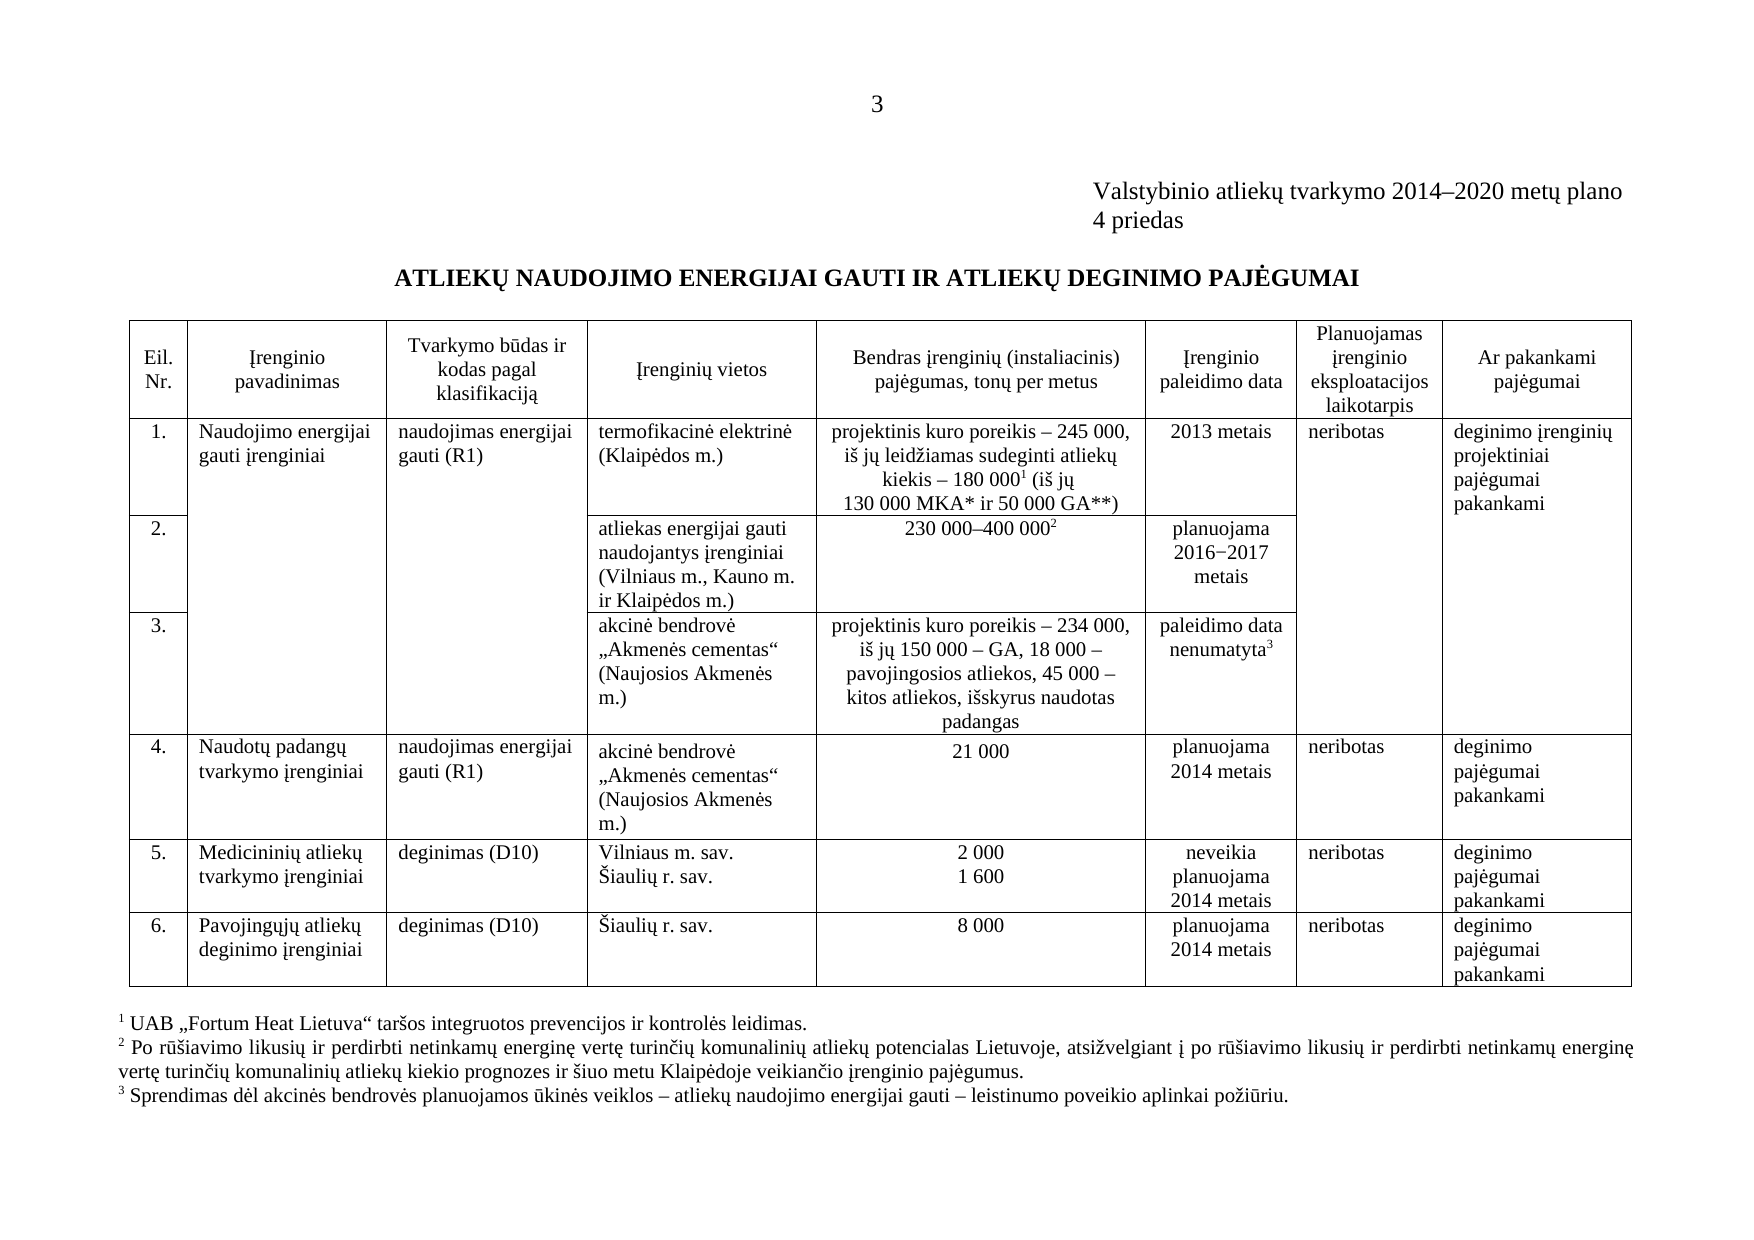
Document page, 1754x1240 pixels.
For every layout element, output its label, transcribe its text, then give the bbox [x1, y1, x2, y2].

text 3 Sprendimas dėl akcinės bendrovės planuojamos ūkinės veiklos – atliekų naudojimo energijai gauti – leistinumo poveikio aplinkai požiūriu. [118, 1083, 1636, 1107]
table_cell paleidimo data nenumatyta3 [1146, 613, 1296, 733]
table_cell planuojama 2016−2017 metais [1146, 516, 1296, 612]
table_cell projektinis kuro poreikis – 234 000, iš jų 150 000 – GA, 18 000 – pavojingosios atliekos, 45 000 – kitos atliekos, išskyrus naudotas padangas [817, 613, 1145, 733]
table_cell 21 000 [817, 735, 1145, 839]
table_cell Pavojingųjų atliekų deginimo įrenginiai [188, 913, 386, 986]
table_header Eil. Nr. [130, 321, 187, 417]
table_cell akcinė bendrovė „Akmenės cementas“ (Naujosios Akmenės m.) [588, 735, 816, 839]
text Valstybinio atliekų tvarkymo 2014–2020 metų plano 4 priedas [1093, 176, 1636, 234]
table_cell 5. [130, 840, 187, 912]
table_cell atliekas energijai gauti naudojantys įrenginiai (Vilniaus m., Kauno m. ir Klaipėdos m.) [588, 516, 816, 612]
table_header Įrenginio paleidimo data [1146, 321, 1296, 417]
table_cell Naudotų padangų tvarkymo įrenginiai [188, 735, 386, 839]
table_cell 6. [130, 913, 187, 986]
text Atliekų naudojimo energijai gauti ir atliekų deginimo pajėgumai [118, 263, 1636, 291]
table_cell akcinė bendrovė „Akmenės cementas“ (Naujosios Akmenės m.) [588, 613, 816, 733]
table_cell planuojama 2014 metais [1146, 735, 1296, 839]
table_cell 4. [130, 735, 187, 839]
table_header Įrenginių vietos [588, 321, 816, 417]
table_cell Vilniaus m. sav. Šiaulių r. sav. [588, 840, 816, 912]
table_cell neribotas [1297, 913, 1442, 986]
table_cell deginimas (D10) [387, 913, 587, 986]
table_cell Medicininių atliekų tvarkymo įrenginiai [188, 840, 386, 912]
table_header Tvarkymo būdas ir kodas pagal klasifikaciją [387, 321, 587, 417]
table_cell projektinis kuro poreikis – 245 000, iš jų leidžiamas sudeginti atliekų kiekis – 180 0001 (iš jų 130 000 MKA* ir 50 000 GA**) [817, 419, 1145, 515]
text 2 Po rūšiavimo likusių ir perdirbti netinkamų energinę vertę turinčių komunalinių atliekų potencialas Lietuvoje, atsižvelgiant į po rūšiavimo likusių ir perdirbti netinkamų energinę vertę turinčių komunalinių atliekų kiekio prognozes ir šiuo metu Klaipėdoje veikiančio įrenginio pajėgumus. [118, 1035, 1636, 1083]
table_cell deginimo pajėgumai pakankami [1443, 913, 1631, 986]
table_cell deginimas (D10) [387, 840, 587, 912]
table_cell neveikia planuojama 2014 metais [1146, 840, 1296, 912]
table_cell planuojama 2014 metais [1146, 913, 1296, 986]
table_cell neribotas [1297, 419, 1442, 733]
table_cell deginimo įrenginių projektiniai pajėgumai pakankami [1443, 419, 1631, 733]
table_header Planuojamas įrenginio eksploatacijos laikotarpis [1297, 321, 1442, 417]
table_cell 3. [130, 613, 187, 733]
table_cell naudojimas energijai gauti (R1) [387, 419, 587, 733]
table_header Bendras įrenginių (instaliacinis) pajėgumas, tonų per metus [817, 321, 1145, 417]
text 1 UAB „Fortum Heat Lietuva“ taršos integruotos prevencijos ir kontrolės leidimas. [118, 1011, 1636, 1035]
table_cell neribotas [1297, 735, 1442, 839]
table_cell 2 000 1 600 [817, 840, 1145, 912]
table_cell 2. [130, 516, 187, 612]
table_cell 8 000 [817, 913, 1145, 986]
table_cell termofikacinė elektrinė (Klaipėdos m.) [588, 419, 816, 515]
table_cell naudojimas energijai gauti (R1) [387, 735, 587, 839]
table_cell 2013 metais [1146, 419, 1296, 515]
table_cell deginimo pajėgumai pakankami [1443, 840, 1631, 912]
table_cell 1. [130, 419, 187, 515]
table_header Įrenginio pavadinimas [188, 321, 386, 417]
table_header Ar pakankami pajėgumai [1443, 321, 1631, 417]
table_cell Šiaulių r. sav. [588, 913, 816, 986]
table_cell deginimo pajėgumai pakankami [1443, 735, 1631, 839]
table_cell Naudojimo energijai gauti įrenginiai [188, 419, 386, 733]
table_cell 230 000–400 0002 [817, 516, 1145, 612]
table_cell neribotas [1297, 840, 1442, 912]
